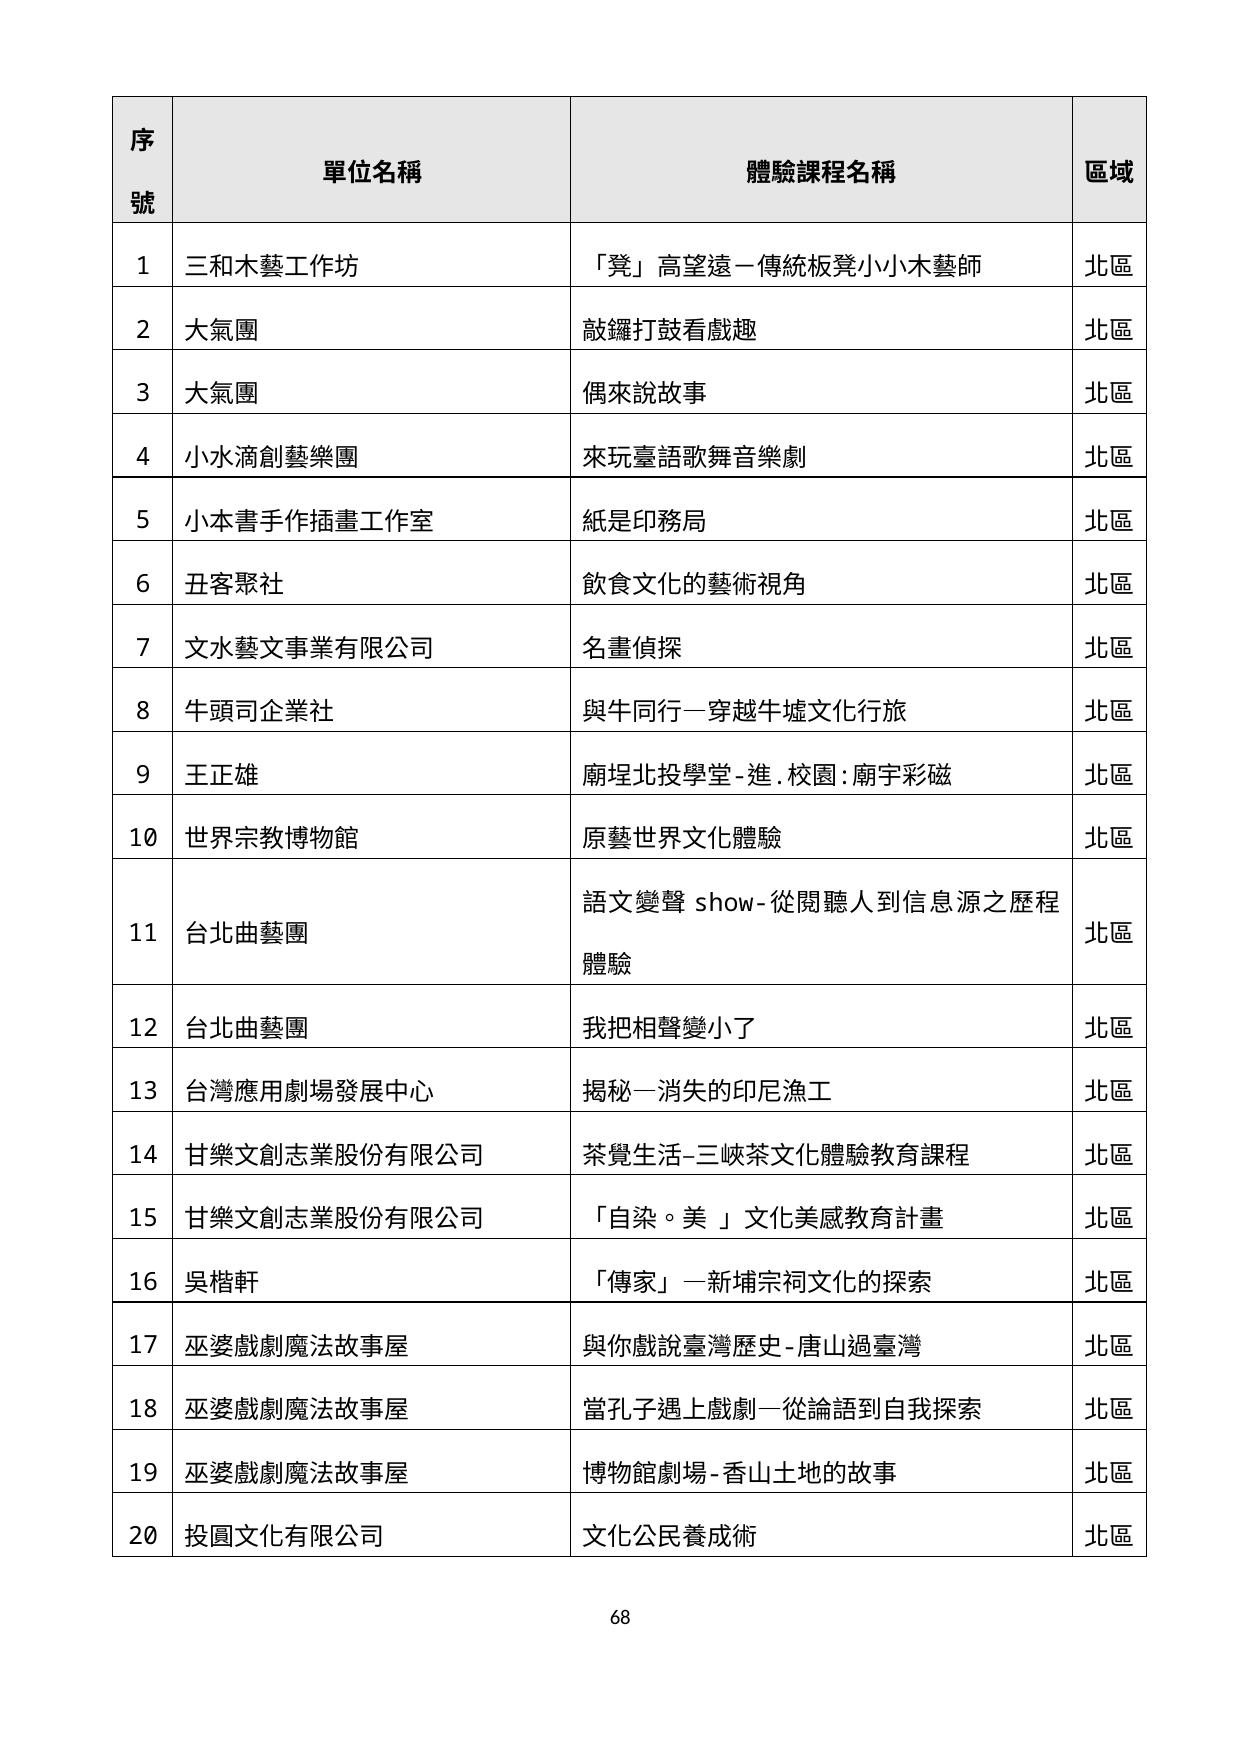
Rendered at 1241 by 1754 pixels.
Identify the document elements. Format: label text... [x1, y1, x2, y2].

table_cell 北區 [1073, 795, 1146, 858]
table_cell 台灣應用劇場發展中心 [173, 1048, 570, 1111]
table_cell 北區 [1073, 605, 1146, 667]
table_cell 與牛同行—穿越牛墟文化行旅 [571, 668, 1072, 731]
table_cell 「凳」高望遠－傳統板凳小小木藝師 [571, 223, 1072, 286]
table_cell 敲鑼打鼓看戲趣 [571, 287, 1072, 349]
table_cell 北區 [1073, 478, 1146, 540]
table_cell 14 [113, 1112, 172, 1174]
table_cell 飲食文化的藝術視角 [571, 541, 1072, 603]
table_cell 丑客聚社 [173, 541, 570, 603]
table_cell 小水滴創藝樂團 [173, 414, 570, 476]
table_cell 原藝世界文化體驗 [571, 795, 1072, 858]
table_header 區域 [1073, 97, 1146, 222]
table_cell 7 [113, 605, 172, 667]
table_cell 大氣團 [173, 350, 570, 413]
table_cell 北區 [1073, 1239, 1146, 1301]
table_cell 1 [113, 223, 172, 286]
table_cell 「傳家」—新埔宗祠文化的探索 [571, 1239, 1072, 1301]
table_cell 巫婆戲劇魔法故事屋 [173, 1303, 570, 1365]
table_cell 名畫偵探 [571, 605, 1072, 667]
table_cell 北區 [1073, 541, 1146, 603]
table_cell 8 [113, 668, 172, 731]
table_cell 大氣團 [173, 287, 570, 349]
table_cell 16 [113, 1239, 172, 1301]
table_cell 北區 [1073, 1112, 1146, 1174]
table_cell 博物館劇場-香山土地的故事 [571, 1430, 1072, 1492]
table_cell 18 [113, 1366, 172, 1428]
table_cell 廟埕北投學堂-進.校園:廟宇彩磁 [571, 732, 1072, 794]
table_cell 6 [113, 541, 172, 603]
table_cell 10 [113, 795, 172, 858]
table_cell 來玩臺語歌舞音樂劇 [571, 414, 1072, 476]
table_cell 北區 [1073, 1493, 1146, 1556]
table_cell 當孔子遇上戲劇—從論語到自我探索 [571, 1366, 1072, 1428]
table_cell 揭秘—消失的印尼漁工 [571, 1048, 1072, 1111]
table_cell 北區 [1073, 859, 1146, 984]
table_cell 北區 [1073, 1303, 1146, 1365]
table_cell 小本書手作插畫工作室 [173, 478, 570, 540]
table_cell 投圓文化有限公司 [173, 1493, 570, 1556]
table_cell 17 [113, 1303, 172, 1365]
table_cell 甘樂文創志業股份有限公司 [173, 1175, 570, 1238]
table_cell 我把相聲變小了 [571, 985, 1072, 1047]
table_cell 北區 [1073, 1048, 1146, 1111]
table_cell 北區 [1073, 732, 1146, 794]
table_cell 巫婆戲劇魔法故事屋 [173, 1366, 570, 1428]
table_cell 文化公民養成術 [571, 1493, 1072, 1556]
table_cell 12 [113, 985, 172, 1047]
table_cell 台北曲藝團 [173, 985, 570, 1047]
table_cell 世界宗教博物館 [173, 795, 570, 858]
table_cell 15 [113, 1175, 172, 1238]
table_cell 9 [113, 732, 172, 794]
table_cell 20 [113, 1493, 172, 1556]
table_cell 紙是印務局 [571, 478, 1072, 540]
table_cell 11 [113, 859, 172, 984]
table_cell 北區 [1073, 1430, 1146, 1492]
table_cell 北區 [1073, 985, 1146, 1047]
table_cell 13 [113, 1048, 172, 1111]
table_cell 5 [113, 478, 172, 540]
table_cell 茶覺生活–三峽茶文化體驗教育課程 [571, 1112, 1072, 1174]
table_cell 北區 [1073, 1366, 1146, 1428]
table_cell 北區 [1073, 223, 1146, 286]
table_cell 北區 [1073, 287, 1146, 349]
table_cell 甘樂文創志業股份有限公司 [173, 1112, 570, 1174]
table_cell 台北曲藝團 [173, 859, 570, 984]
table_cell 偶來說故事 [571, 350, 1072, 413]
table_cell 19 [113, 1430, 172, 1492]
table_cell 3 [113, 350, 172, 413]
table_cell 文水藝文事業有限公司 [173, 605, 570, 667]
table_cell 牛頭司企業社 [173, 668, 570, 731]
table_cell 北區 [1073, 668, 1146, 731]
table_cell 北區 [1073, 350, 1146, 413]
table_header 單位名稱 [173, 97, 570, 222]
table_cell 語文變聲show-從閱聽人到信息源之歷程體驗 [571, 859, 1072, 984]
table_cell 三和木藝工作坊 [173, 223, 570, 286]
table_cell 2 [113, 287, 172, 349]
table_cell 吳楷軒 [173, 1239, 570, 1301]
table_header 序號 [113, 97, 172, 222]
table_cell 北區 [1073, 414, 1146, 476]
table_cell 「自染。美 」文化美感教育計畫 [571, 1175, 1072, 1238]
table_cell 北區 [1073, 1175, 1146, 1238]
table_cell 王正雄 [173, 732, 570, 794]
table_cell 巫婆戲劇魔法故事屋 [173, 1430, 570, 1492]
table_cell 與你戲說臺灣歷史-唐山過臺灣 [571, 1303, 1072, 1365]
table_header 體驗課程名稱 [571, 97, 1072, 222]
table_cell 4 [113, 414, 172, 476]
